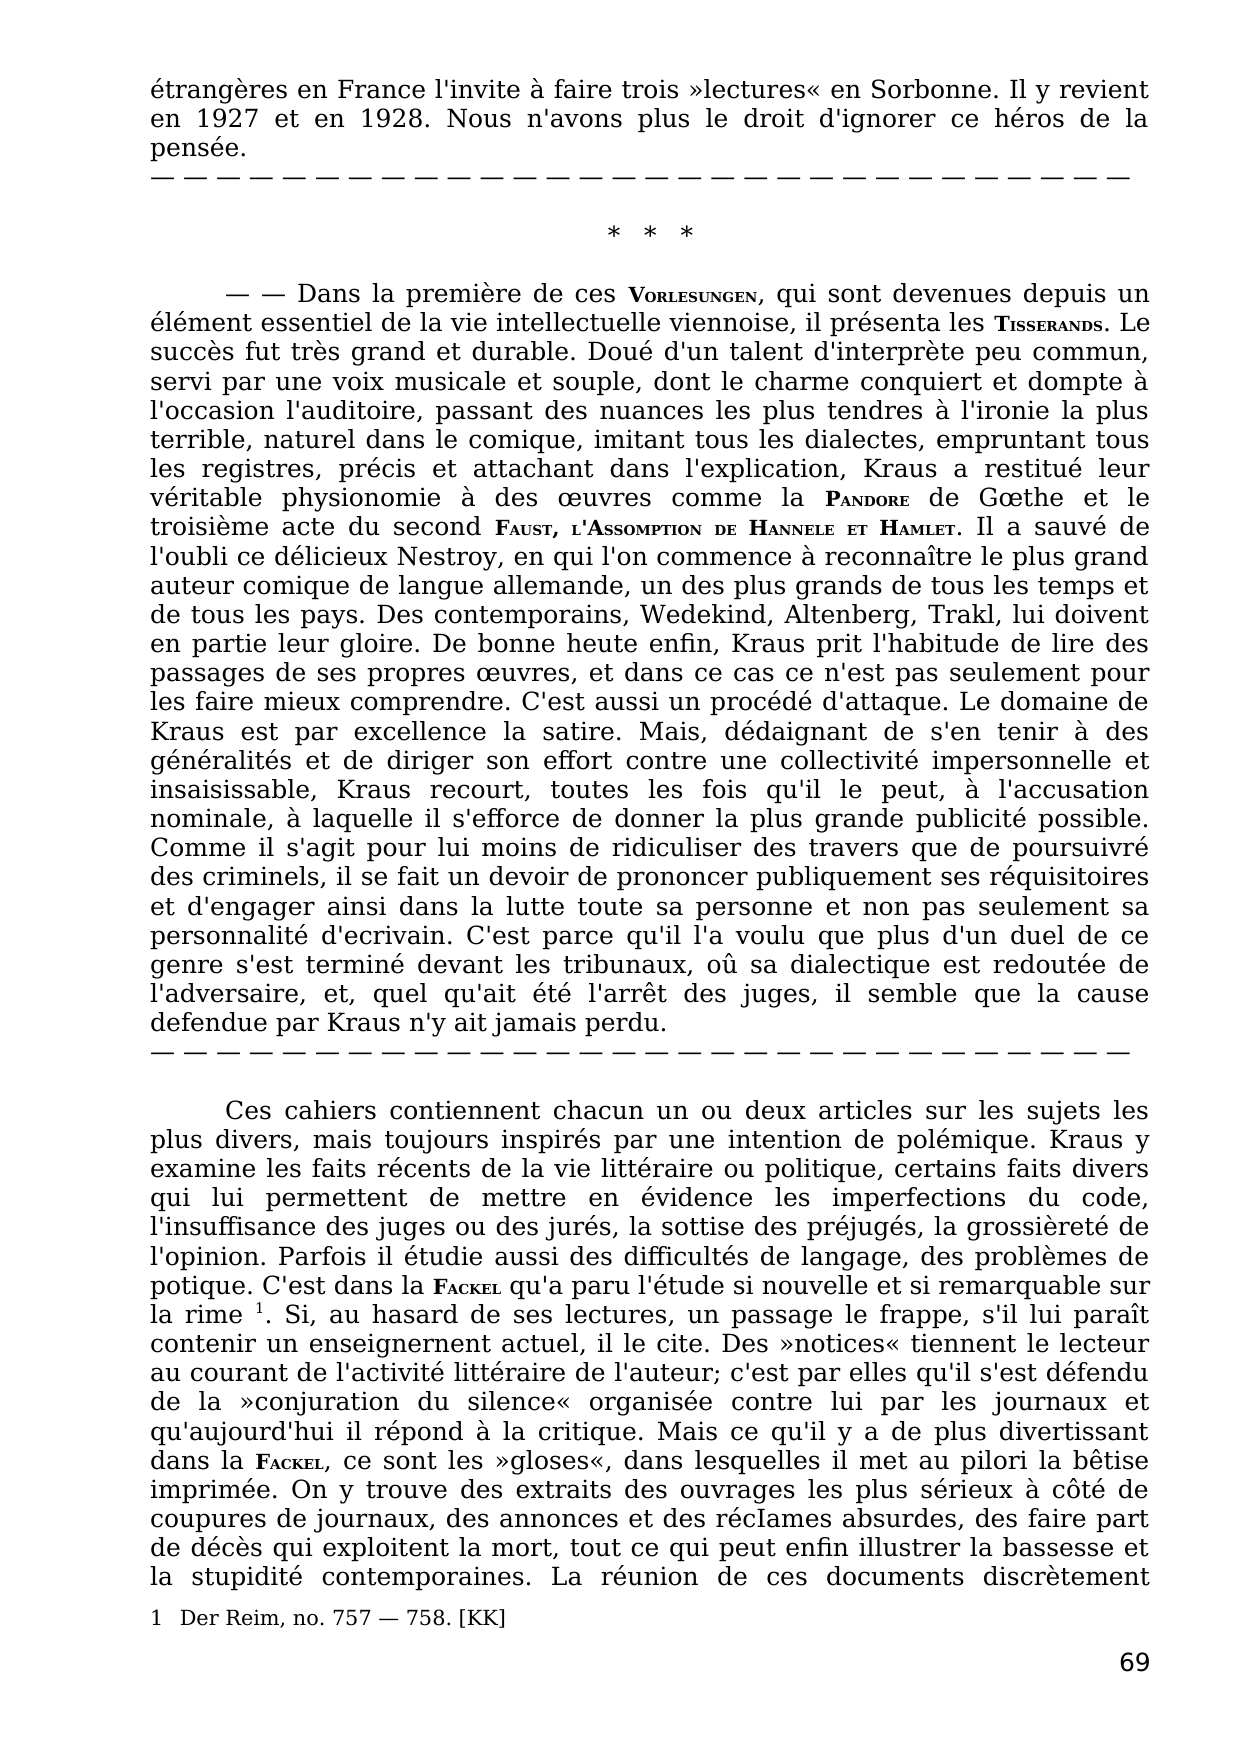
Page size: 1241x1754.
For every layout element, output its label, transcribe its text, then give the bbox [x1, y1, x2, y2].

text étrangères en France l'invite à faire trois »lectures« en Sorbonne. Il y revient en 1927 et en 1928. Nous n'avons plus le droit d'ignorer ce héros de la pensée. [150, 75, 1151, 162]
text — — — — — — — — — — — — — — — — — — — — — — — — — — — — — — [150, 162, 1151, 192]
text Ces cahiers contiennent chacun un ou deux articles sur les sujets les plus divers, mais toujours inspirés par une intention de polémique. Kraus y examine les faits récents de la vie littéraire ou politique, certains faits divers qui lui permettent de mettre en évidence les imperfections du code, l'insuffisance des juges ou des jurés, la sottise des préjugés, la grossièreté de l'opinion. Parfois il étudie aussi des difficultés de langage, des problèmes de potique. C'est dans la Fackel qu'a paru l'étude si nouvelle et si remarquable sur la rime . Si, au hasard de ses lectures, un passage le frappe, s'il lui paraît contenir un enseignernent actuel, il le cite. Des »notices« tiennent le lecteur au courant de l'activité littéraire de l'auteur; c'est par elles qu'il s'est défendu de la »conjuration du silence« organisée contre lui par les journaux et qu'aujourd'hui il répond à la critique. Mais ce qu'il y a de plus divertissant dans la Fackel, ce sont les »gloses«, dans lesquelles il met au pilori la bêtise imprimée. On y trouve des extraits des ouvrages les plus sérieux à côté de coupures de journaux, des annonces et des récIames absurdes, des faire part de décès qui exploitent la mort, tout ce qui peut enfin illustrer la bassesse et la stupidité contemporaines. La réunion de ces documents discrètement [150, 1096, 1151, 1592]
text * * * [150, 221, 1151, 250]
text — — Dans la première de ces Vorlesungen, qui sont devenues depuis un élément essentiel de la vie intellectuelle viennoise, il présenta les Tisserands. Le succès fut très grand et durable. Doué d'un talent d'interprète peu commun, servi par une voix musicale et souple, dont le charme conquiert et dompte à l'occasion l'auditoire, passant des nuances les plus tendres à l'ironie la plus terrible, naturel dans le comique, imitant tous les dialectes, empruntant tous les registres, précis et attachant dans l'explication, Kraus a restitué leur véritable physionomie à des œuvres comme la Pandore de Gœthe et le troisième acte du second Faust, l'Assomption de Hannele et Hamlet. Il a sauvé de l'oubli ce délicieux Nestroy, en qui l'on commence à reconnaître le plus grand auteur comique de langue allemande, un des plus grands de tous les temps et de tous les pays. Des contemporains, Wedekind, Altenberg, Trakl, lui doivent en partie leur gloire. De bonne heute enfin, Kraus prit l'habitude de lire des passages de ses propres œuvres, et dans ce cas ce n'est pas seulement pour les faire mieux comprendre. C'est aussi un procédé d'attaque. Le domaine de Kraus est par excellence la satire. Mais, dédaignant de s'en tenir à des généralités et de diriger son effort contre une collectivité impersonnelle et insaisissable, Kraus recourt, toutes les fois qu'il le peut, à l'accusation nominale, à laquelle il s'efforce de donner la plus grande publicité possible. Comme il s'agit pour lui moins de ridiculiser des travers que de poursuivré des criminels, il se fait un devoir de prononcer publiquement ses réquisitoires et d'engager ainsi dans la lutte toute sa personne et non pas seulement sa personnalité d'ecrivain. C'est parce qu'il l'a voulu que plus d'un duel de ce genre s'est terminé devant les tribunaux, oû sa dialectique est redoutée de l'adversaire, et, quel qu'ait été l'arrêt des juges, il semble que la cause defendue par Kraus n'y ait jamais perdu. [150, 279, 1151, 1037]
text — — — — — — — — — — — — — — — — — — — — — — — — — — — — — — [150, 1037, 1151, 1067]
text Der Reim, no. 757 — 758. [KK] [150, 1606, 1151, 1631]
